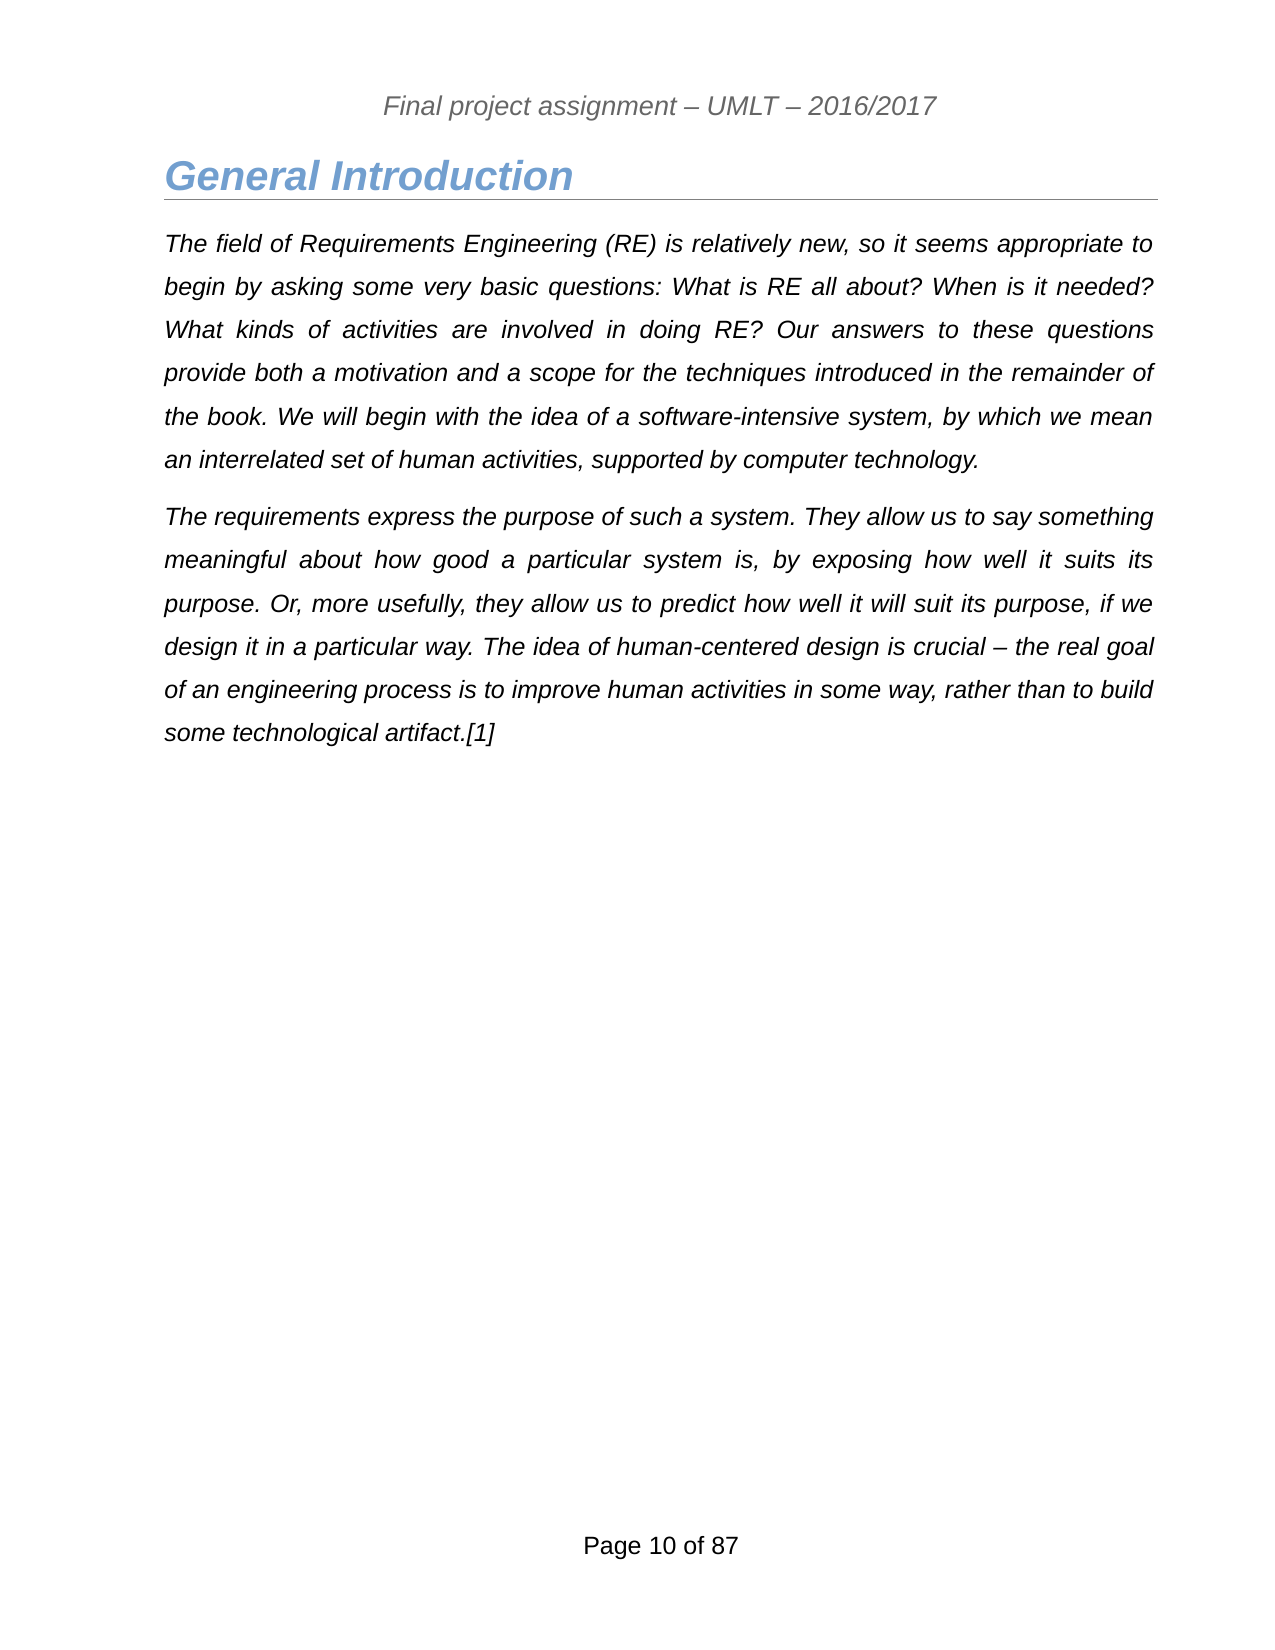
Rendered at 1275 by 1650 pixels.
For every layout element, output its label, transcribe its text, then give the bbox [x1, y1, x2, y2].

text General Introduction [164, 151, 1158, 199]
text The requirements express the purpose of such a system. They allow us to say something meaningful about how good a particular system is, by exposing how well it suits its purpose. Or, more usefully, they allow us to predict how well it will suit its purpose, if we design it in a particular way. The idea of human-centered design is crucial – the real goal of an engineering process is to improve human activities in some way, rather than to build some technological artifact.[1] [164, 502, 1158, 747]
text The field of Requirements Engineering (RE) is relatively new, so it seems appropriate to begin by asking some very basic questions: What is RE all about? When is it needed? What kinds of activities are involved in doing RE? Our answers to these questions provide both a motivation and a scope for the techniques introduced in the remainder of the book. We will begin with the idea of a software-intensive system, by which we mean an interrelated set of human activities, supported by computer technology. [164, 229, 1158, 473]
